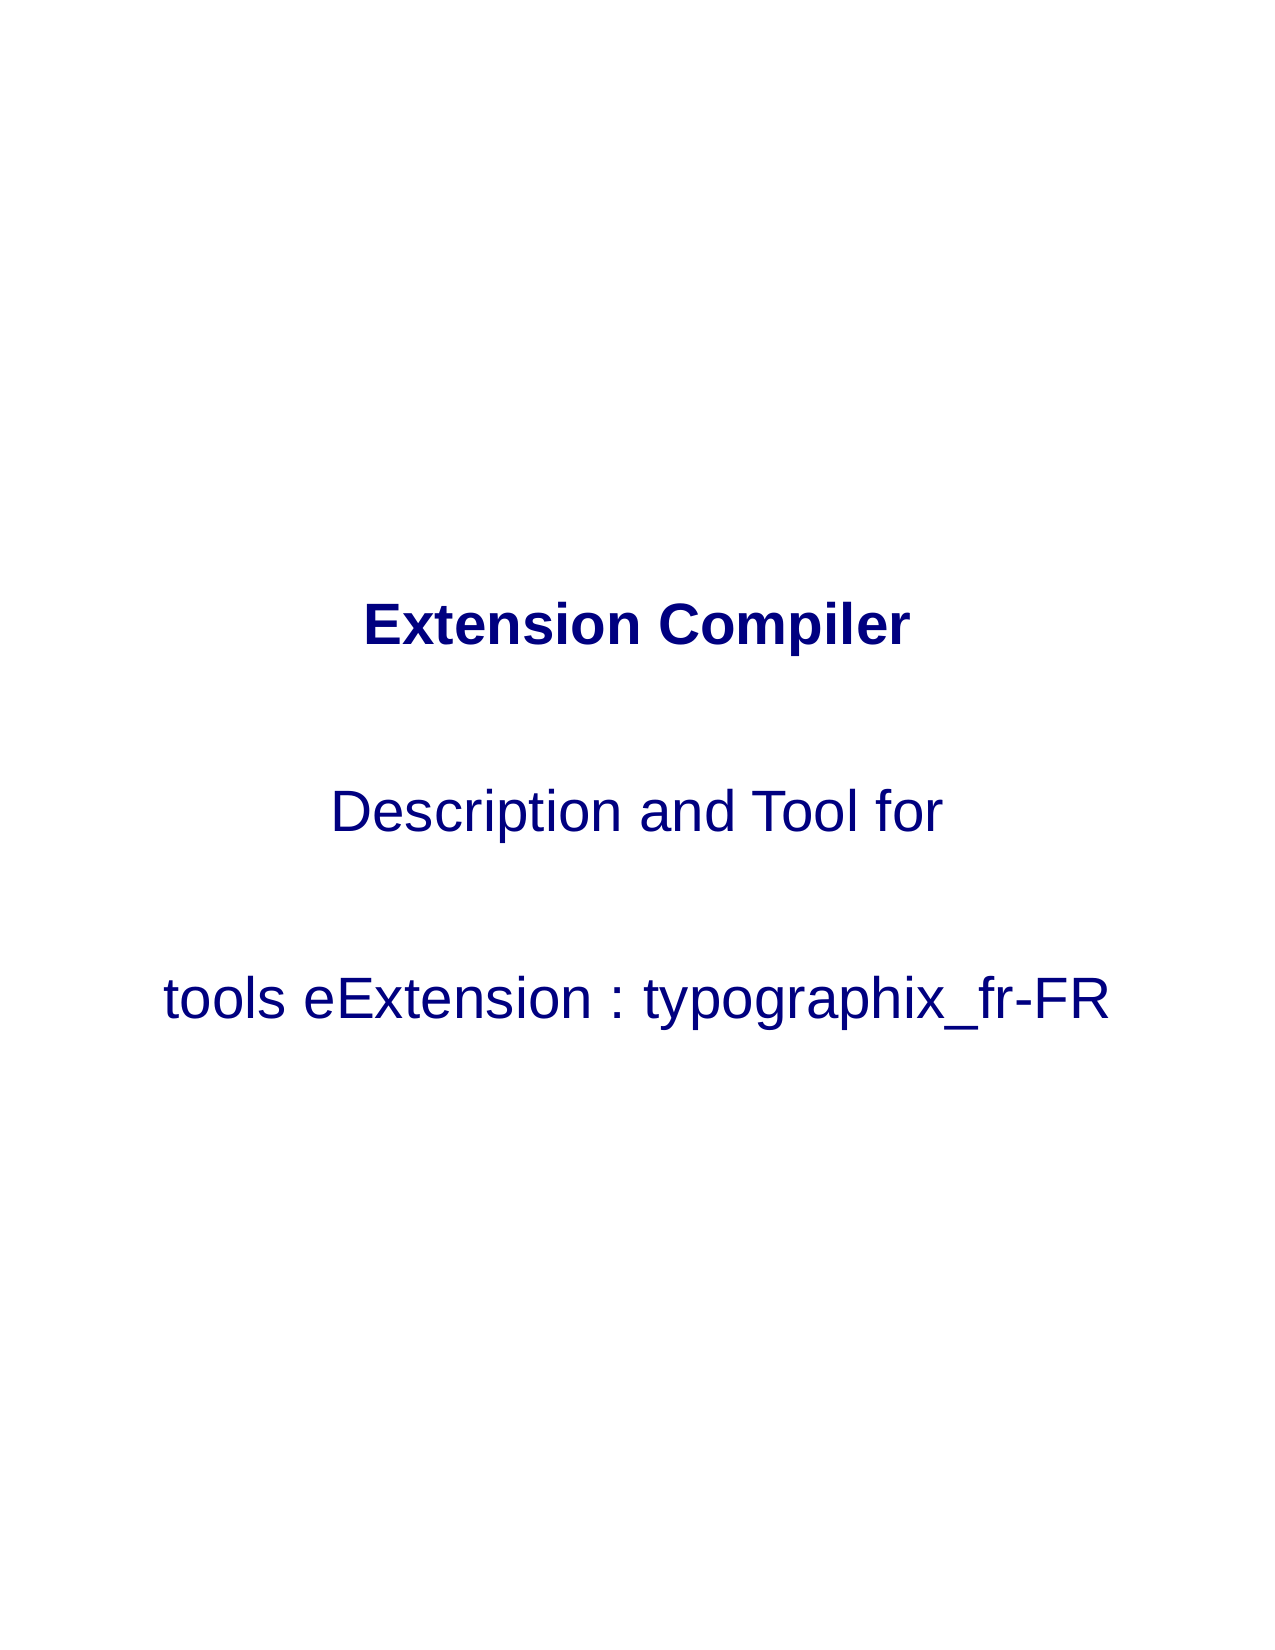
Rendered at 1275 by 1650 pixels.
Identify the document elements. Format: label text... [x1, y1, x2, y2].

text Description and Tool for [153, 778, 1121, 844]
text tools eExtension : typographix_fr-FR [153, 965, 1121, 1031]
text Extension Compiler [153, 592, 1121, 657]
